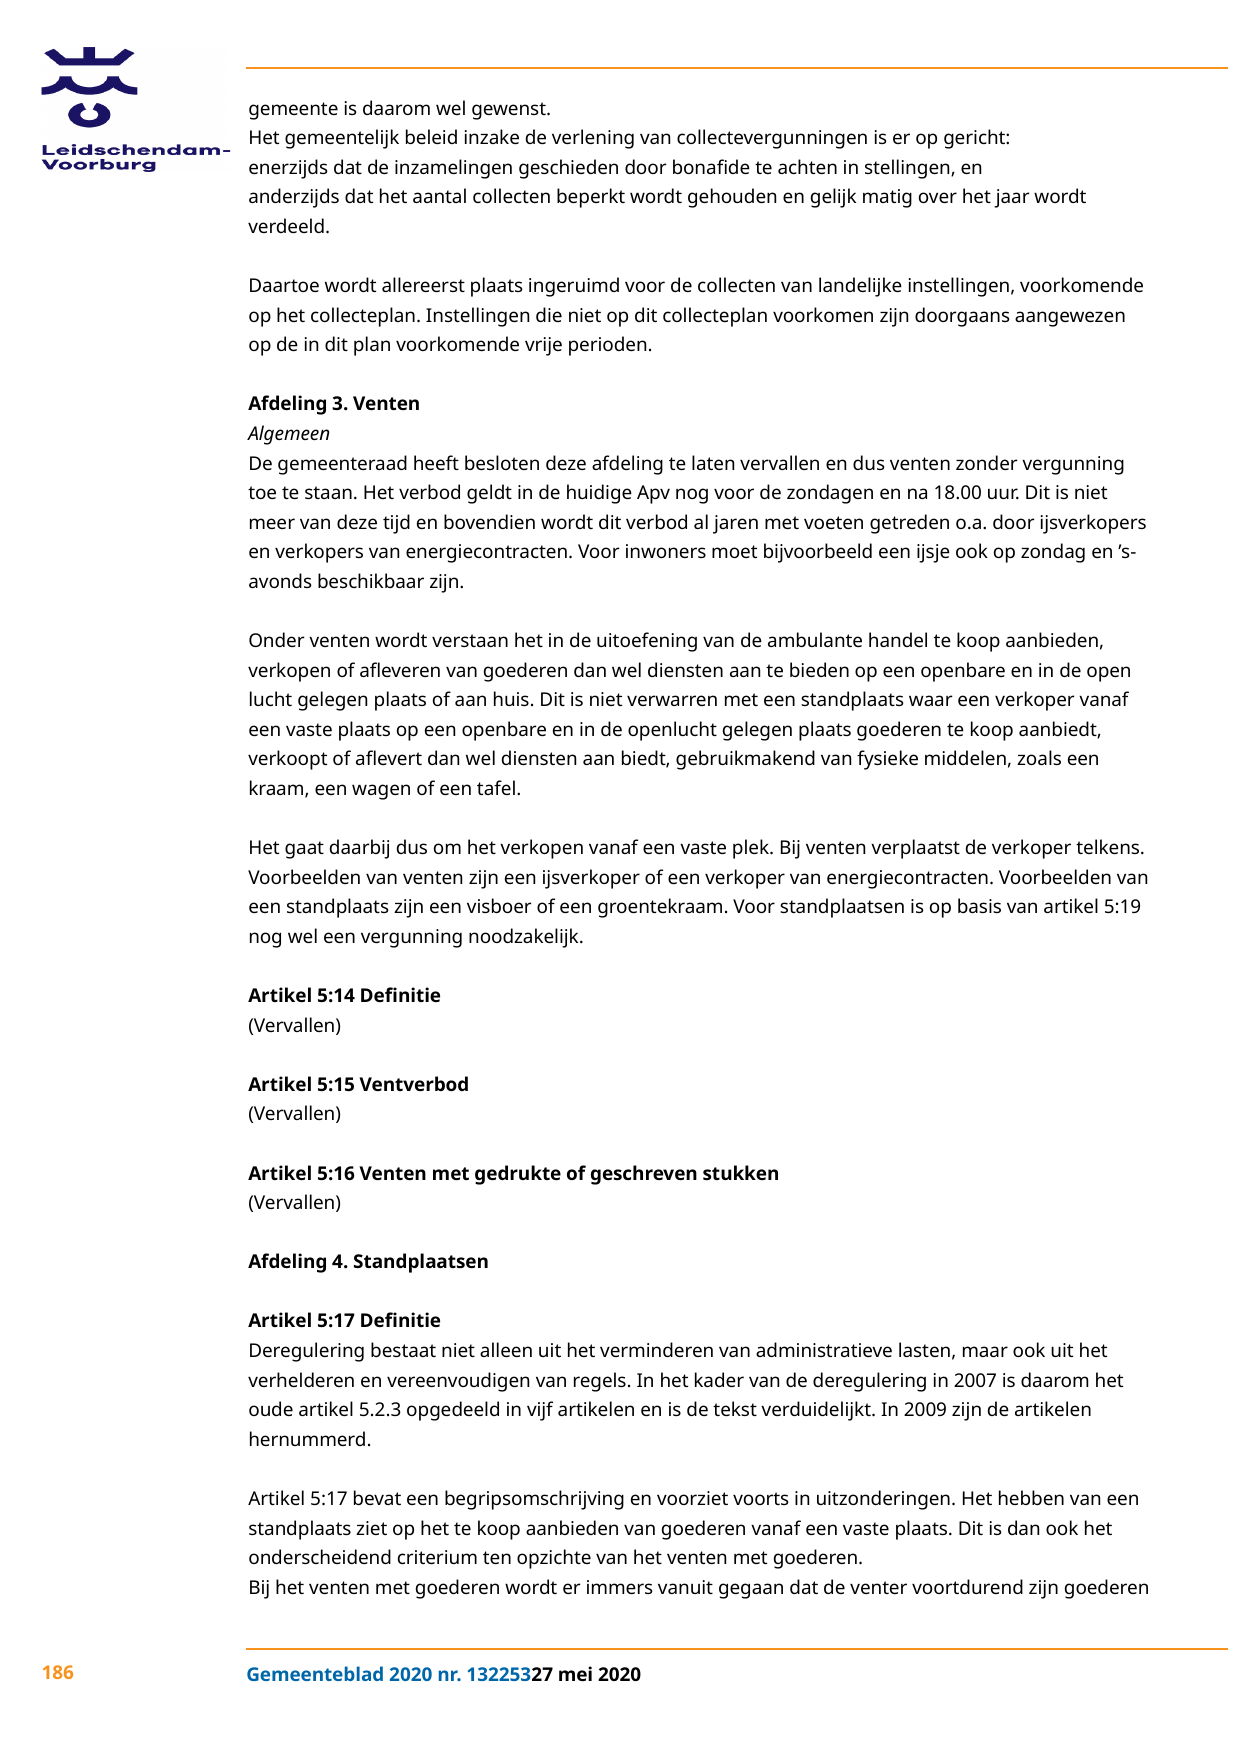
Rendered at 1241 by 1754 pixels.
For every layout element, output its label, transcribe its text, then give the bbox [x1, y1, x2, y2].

text enerzijds dat de inzamelingen geschieden door bonafide te achten in stellingen, en [248, 154, 1152, 180]
text gemeente is daarom wel gewenst. [248, 95, 1152, 121]
text Afdeling 4. Standplaatsen [248, 1248, 1152, 1274]
text Daartoe wordt allereerst plaats ingeruimd voor de collecten van landelijke instellingen, voorkomende op het collecteplan. Instellingen die niet op dit collecteplan voorkomen zijn doorgaans aangewezen op de in dit plan voorkomende vrije perioden. [248, 272, 1152, 357]
text Het gemeentelijk beleid inzake de verlening van collectevergunningen is er op gericht: [248, 124, 1152, 150]
text Algemeen [248, 420, 1152, 446]
text Artikel 5:16 Venten met gedrukte of geschreven stukken [248, 1160, 1152, 1186]
text (Vervallen) [248, 1189, 1152, 1215]
text anderzijds dat het aantal collecten beperkt wordt gehouden en gelijk matig over het jaar wordt verdeeld. [248, 183, 1152, 239]
picture [41, 47, 231, 172]
text De gemeenteraad heeft besloten deze afdeling te laten vervallen en dus venten zonder vergunning toe te staan. Het verbod geldt in de huidige Apv nog voor de zondagen en na 18.00 uur. Dit is niet meer van deze tijd en bovendien wordt dit verbod al jaren met voeten getreden o.a. door ijsverkopers en verkopers van energiecontracten. Voor inwoners moet bijvoorbeeld een ijsje ook op zondag en ’s-avonds beschikbaar zijn. [248, 450, 1152, 594]
text (Vervallen) [248, 1101, 1152, 1126]
text Het gaat daarbij dus om het verkopen vanaf een vaste plek. Bij venten verplaatst de verkoper telkens. Voorbeelden van venten zijn een ijsverkoper of een verkoper van energiecontracten. Voorbeelden van een standplaats zijn een visboer of een groentekraam. Voor standplaatsen is op basis van artikel 5:19 nog wel een vergunning noodzakelijk. [248, 834, 1152, 949]
text Afdeling 3. Venten [248, 391, 1152, 416]
text Artikel 5:15 Ventverbod [248, 1071, 1152, 1097]
text Bij het venten met goederen wordt er immers vanuit gegaan dat de venter voortdurend zijn goederen [248, 1574, 1152, 1600]
text Artikel 5:14 Definitie [248, 982, 1152, 1008]
text Artikel 5:17 Definitie [248, 1308, 1152, 1333]
text Artikel 5:17 bevat een begripsomschrijving en voorziet voorts in uitzonderingen. Het hebben van een standplaats ziet op het te koop aanbieden van goederen vanaf een vaste plaats. Dit is dan ook het onderscheidend criterium ten opzichte van het venten met goederen. [248, 1485, 1152, 1570]
text (Vervallen) [248, 1012, 1152, 1038]
text Onder venten wordt verstaan het in de uitoefening van de ambulante handel te koop aanbieden, verkopen of afleveren van goederen dan wel diensten aan te bieden op een openbare en in de open lucht gelegen plaats of aan huis. Dit is niet verwarren met een standplaats waar een verkoper vanaf een vaste plaats op een openbare en in de openlucht gelegen plaats goederen te koop aanbiedt, verkoopt of aflevert dan wel diensten aan biedt, gebruikmakend van fysieke middelen, zoals een kraam, een wagen of een tafel. [248, 627, 1152, 801]
text Deregulering bestaat niet alleen uit het verminderen van administratieve lasten, maar ook uit het verhelderen en vereenvoudigen van regels. In het kader van de deregulering in 2007 is daarom het oude artikel 5.2.3 opgedeeld in vijf artikelen en is de tekst verduidelijkt. In 2009 zijn de artikelen hernummerd. [248, 1337, 1152, 1452]
